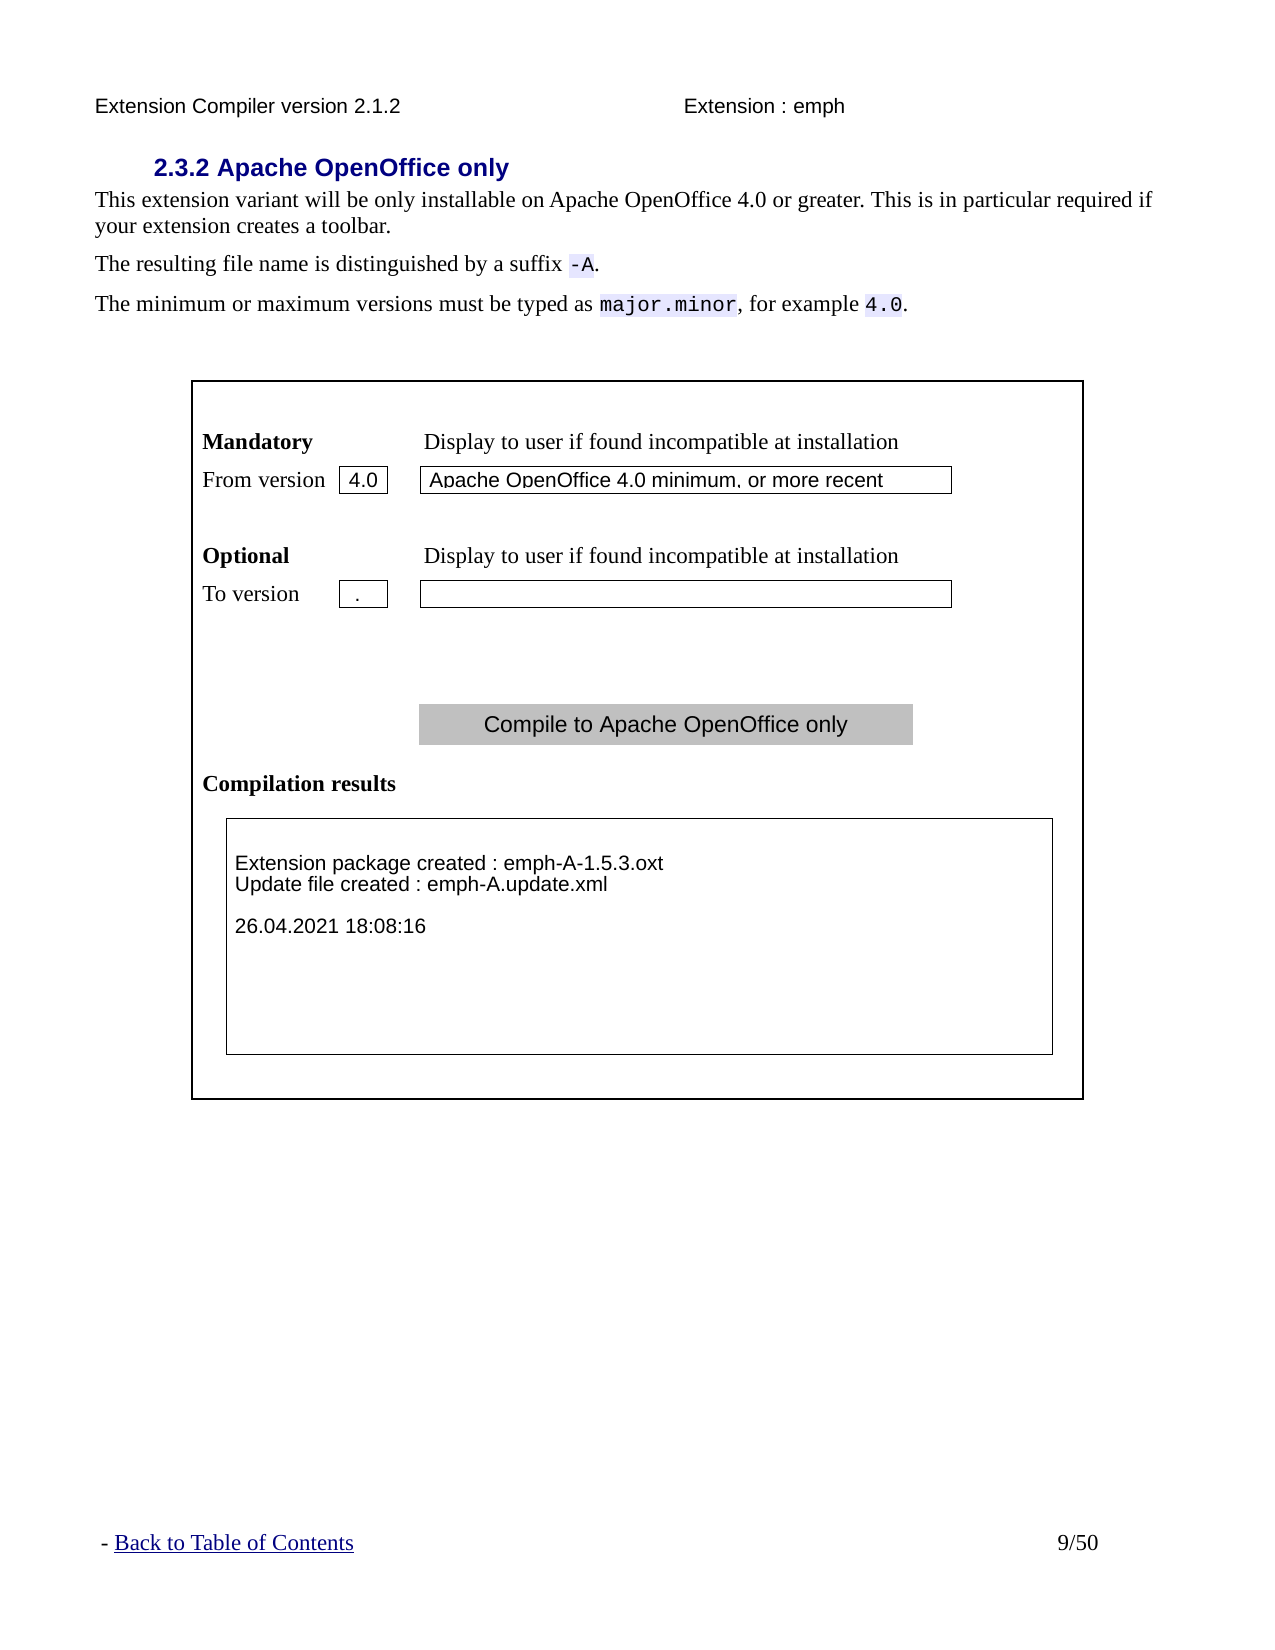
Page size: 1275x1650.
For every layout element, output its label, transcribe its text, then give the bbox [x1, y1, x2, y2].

text The minimum or maximum versions must be typed as major.minor, for example 4.0. [94, 290, 1181, 317]
text The resulting file name is distinguished by a suffix -A. [94, 251, 1181, 278]
text Compilation results [202, 771, 1073, 796]
text This extension variant will be only installable on Apache OpenOffice 4.0 or greater. This is in particular required if your extension creates a toolbar. [94, 187, 1181, 238]
text From version [202, 467, 339, 492]
text [952, 581, 1073, 606]
subtitle Apache OpenOffice only [153, 153, 1181, 181]
text [388, 581, 420, 606]
text To version [202, 581, 339, 606]
text [388, 467, 420, 492]
text Optional Display to user if found incompatible at installation [202, 543, 1073, 568]
text [952, 467, 1073, 492]
text Mandatory Display to user if found incompatible at installation [202, 429, 1073, 454]
